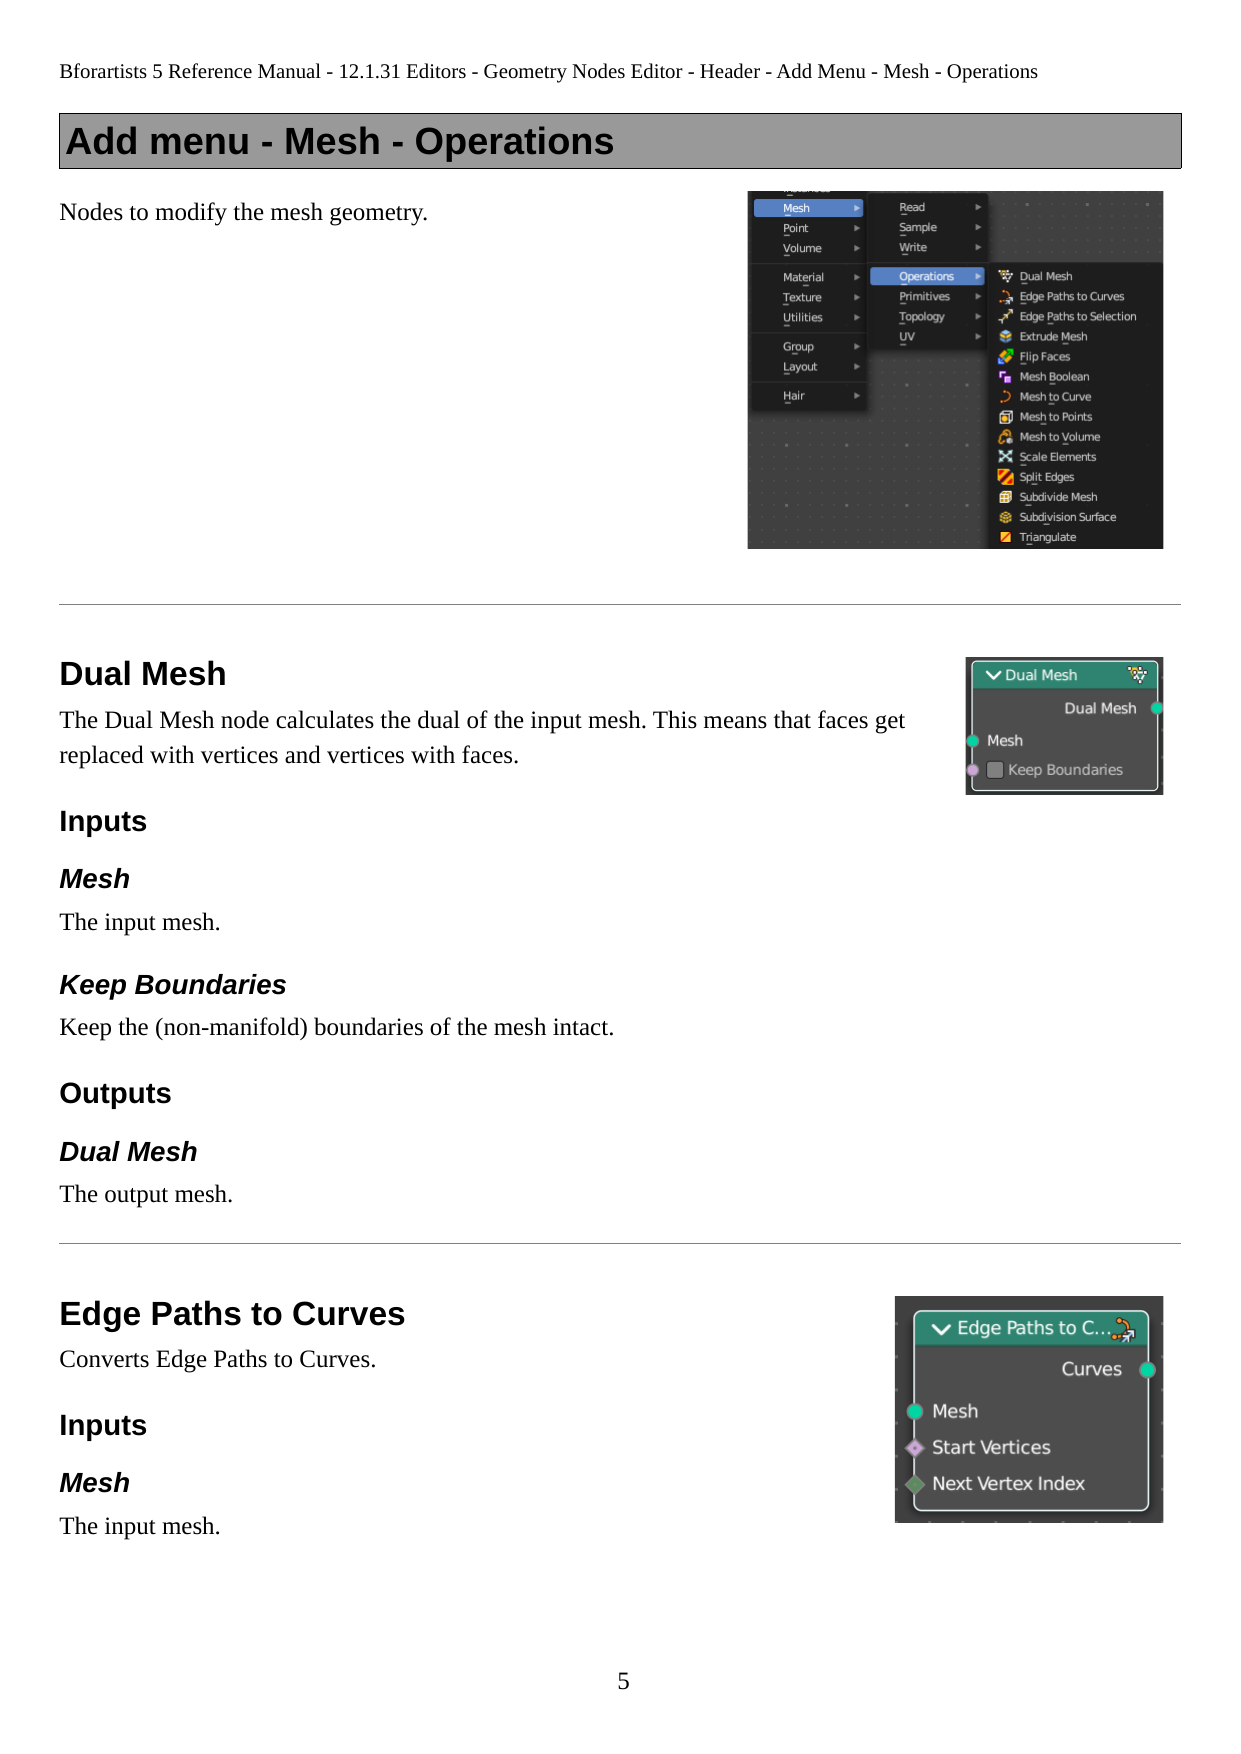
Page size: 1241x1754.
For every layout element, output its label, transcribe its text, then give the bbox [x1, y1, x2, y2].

table_header Add menu - Mesh - Operations [60, 114, 1181, 168]
subtitle [1164, 1408, 1181, 1442]
subtitle Keep Boundaries [59, 968, 1181, 1000]
subtitle Inputs [59, 1408, 894, 1442]
subtitle Dual Mesh [59, 654, 1181, 693]
picture [965, 657, 1164, 795]
picture [747, 191, 1164, 549]
text The output mesh. [59, 1179, 1181, 1208]
subtitle Mesh [59, 862, 1181, 894]
text Converts Edge Paths to Curves. [59, 1344, 894, 1373]
text The Dual Mesh node calculates the dual of the input mesh. This means that faces get replaced with vertices and vertices with faces. [59, 705, 965, 768]
subtitle Outputs [59, 1076, 1181, 1110]
subtitle Inputs [59, 803, 1181, 837]
picture [894, 1296, 1164, 1523]
subtitle Edge Paths to Curves [59, 1293, 1181, 1332]
text The input mesh. [59, 1511, 1181, 1540]
text Keep the (non-manifold) boundaries of the mesh intact. [59, 1012, 1181, 1041]
text Nodes to modify the mesh geometry. [59, 197, 747, 225]
subtitle Dual Mesh [59, 1135, 1181, 1167]
text The input mesh. [59, 907, 1181, 935]
subtitle [1164, 1467, 1181, 1499]
subtitle Mesh [59, 1467, 894, 1499]
